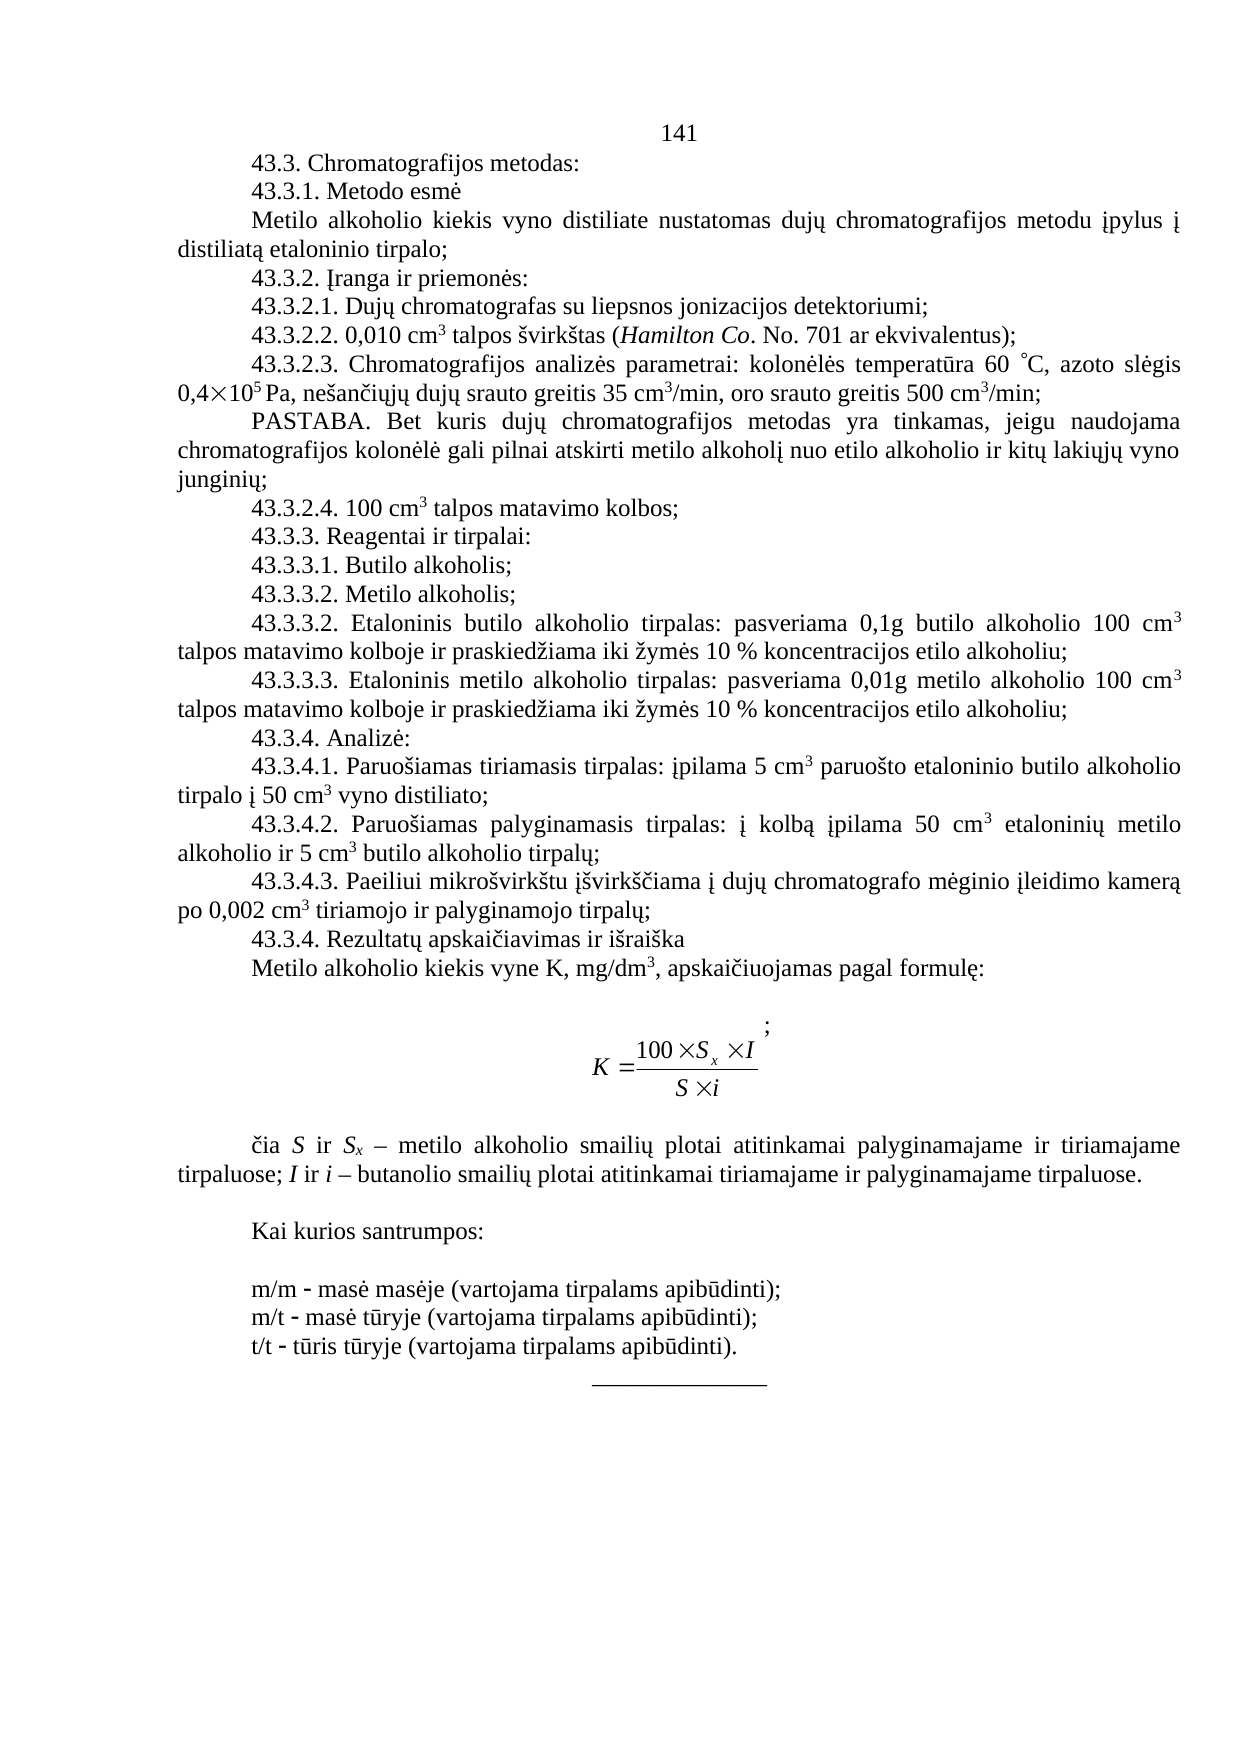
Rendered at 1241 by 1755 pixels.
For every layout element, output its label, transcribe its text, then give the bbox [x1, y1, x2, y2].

text 43.3.2.1. Dujų chromatografas su liepsnos jonizacijos detektoriumi; [177, 291, 1181, 320]
text ______________ [177, 1360, 1181, 1389]
text 43.3.4. Rezultatų apskaičiavimas ir išraiška [177, 924, 1181, 953]
text Kai kurios santrumpos: [177, 1216, 1181, 1245]
text t/t  tūris tūryje (vartojama tirpalams apibūdinti). [177, 1331, 1181, 1360]
text 43.3.4.3. Paeiliui mikrošvirkštu įšvirkščiama į dujų chromatografo mėginio įleidimo kamerą po 0,002 cm3 tiriamojo ir palyginamojo tirpalų; [177, 866, 1181, 924]
text 43.3.2.2. 0,010 cm3 talpos švirkštas (Hamilton Co. No. 701 ar ekvivalentus); [177, 320, 1181, 349]
text 43.3.3. Reagentai ir tirpalai: [177, 521, 1181, 550]
text 43.3.1. Metodo esmė [177, 176, 1181, 205]
text m/t  masė tūryje (vartojama tirpalams apibūdinti); [177, 1302, 1181, 1331]
text m/m  masė masėje (vartojama tirpalams apibūdinti); [177, 1274, 1181, 1302]
text čia S ir Sx – metilo alkoholio smailių plotai atitinkamai palyginamajame ir tiriamajame tirpaluose; I ir i – butanolio smailių plotai atitinkamai tiriamajame ir palyginamajame tirpaluose. [177, 1130, 1181, 1187]
text 43.3.3.2. Metilo alkoholis; [177, 579, 1181, 608]
text 43.3. Chromatografijos metodas: [177, 148, 1181, 176]
text Metilo alkoholio kiekis vyno distiliate nustatomas dujų chromatografijos metodu įpylus į distiliatą etaloninio tirpalo; [177, 205, 1181, 263]
text 43.3.2. Įranga ir priemonės: [177, 263, 1181, 291]
text Metilo alkoholio kiekis vyne K, mg/dm3, apskaičiuojamas pagal formulę: [177, 953, 1181, 981]
text ; [177, 1010, 1181, 1101]
text PASTABA. Bet kuris dujų chromatografijos metodas yra tinkamas, jeigu naudojama chromatografijos kolonėlė gali pilnai atskirti metilo alkoholį nuo etilo alkoholio ir kitų lakiųjų vyno junginių; [177, 406, 1181, 493]
text 43.3.3.1. Butilo alkoholis; [177, 550, 1181, 579]
text 43.3.2.4. 100 cm3 talpos matavimo kolbos; [177, 493, 1181, 521]
text 43.3.3.3. Etaloninis metilo alkoholio tirpalas: pasveriama 0,01g metilo alkoholio 100 cm3 talpos matavimo kolboje ir praskiedžiama iki žymės 10 % koncentracijos etilo alkoholiu; [177, 665, 1181, 723]
text 43.3.2.3. Chromatografijos analizės parametrai: kolonėlės temperatūra 60 C, azoto slėgis 0,4105 Pa, nešančiųjų dujų srauto greitis 35 cm3/min, oro srauto greitis 500 cm3/min; [177, 349, 1181, 406]
text 43.3.4. Analizė: [177, 723, 1181, 751]
text 43.3.3.2. Etaloninis butilo alkoholio tirpalas: pasveriama 0,1g butilo alkoholio 100 cm3 talpos matavimo kolboje ir praskiedžiama iki žymės 10 % koncentracijos etilo alkoholiu; [177, 608, 1181, 665]
text 43.3.4.2. Paruošiamas palyginamasis tirpalas: į kolbą įpilama 50 cm3 etaloninių metilo alkoholio ir 5 cm3 butilo alkoholio tirpalų; [177, 809, 1181, 866]
text 43.3.4.1. Paruošiamas tiriamasis tirpalas: įpilama 5 cm3 paruošto etaloninio butilo alkoholio tirpalo į 50 cm3 vyno distiliato; [177, 751, 1181, 809]
